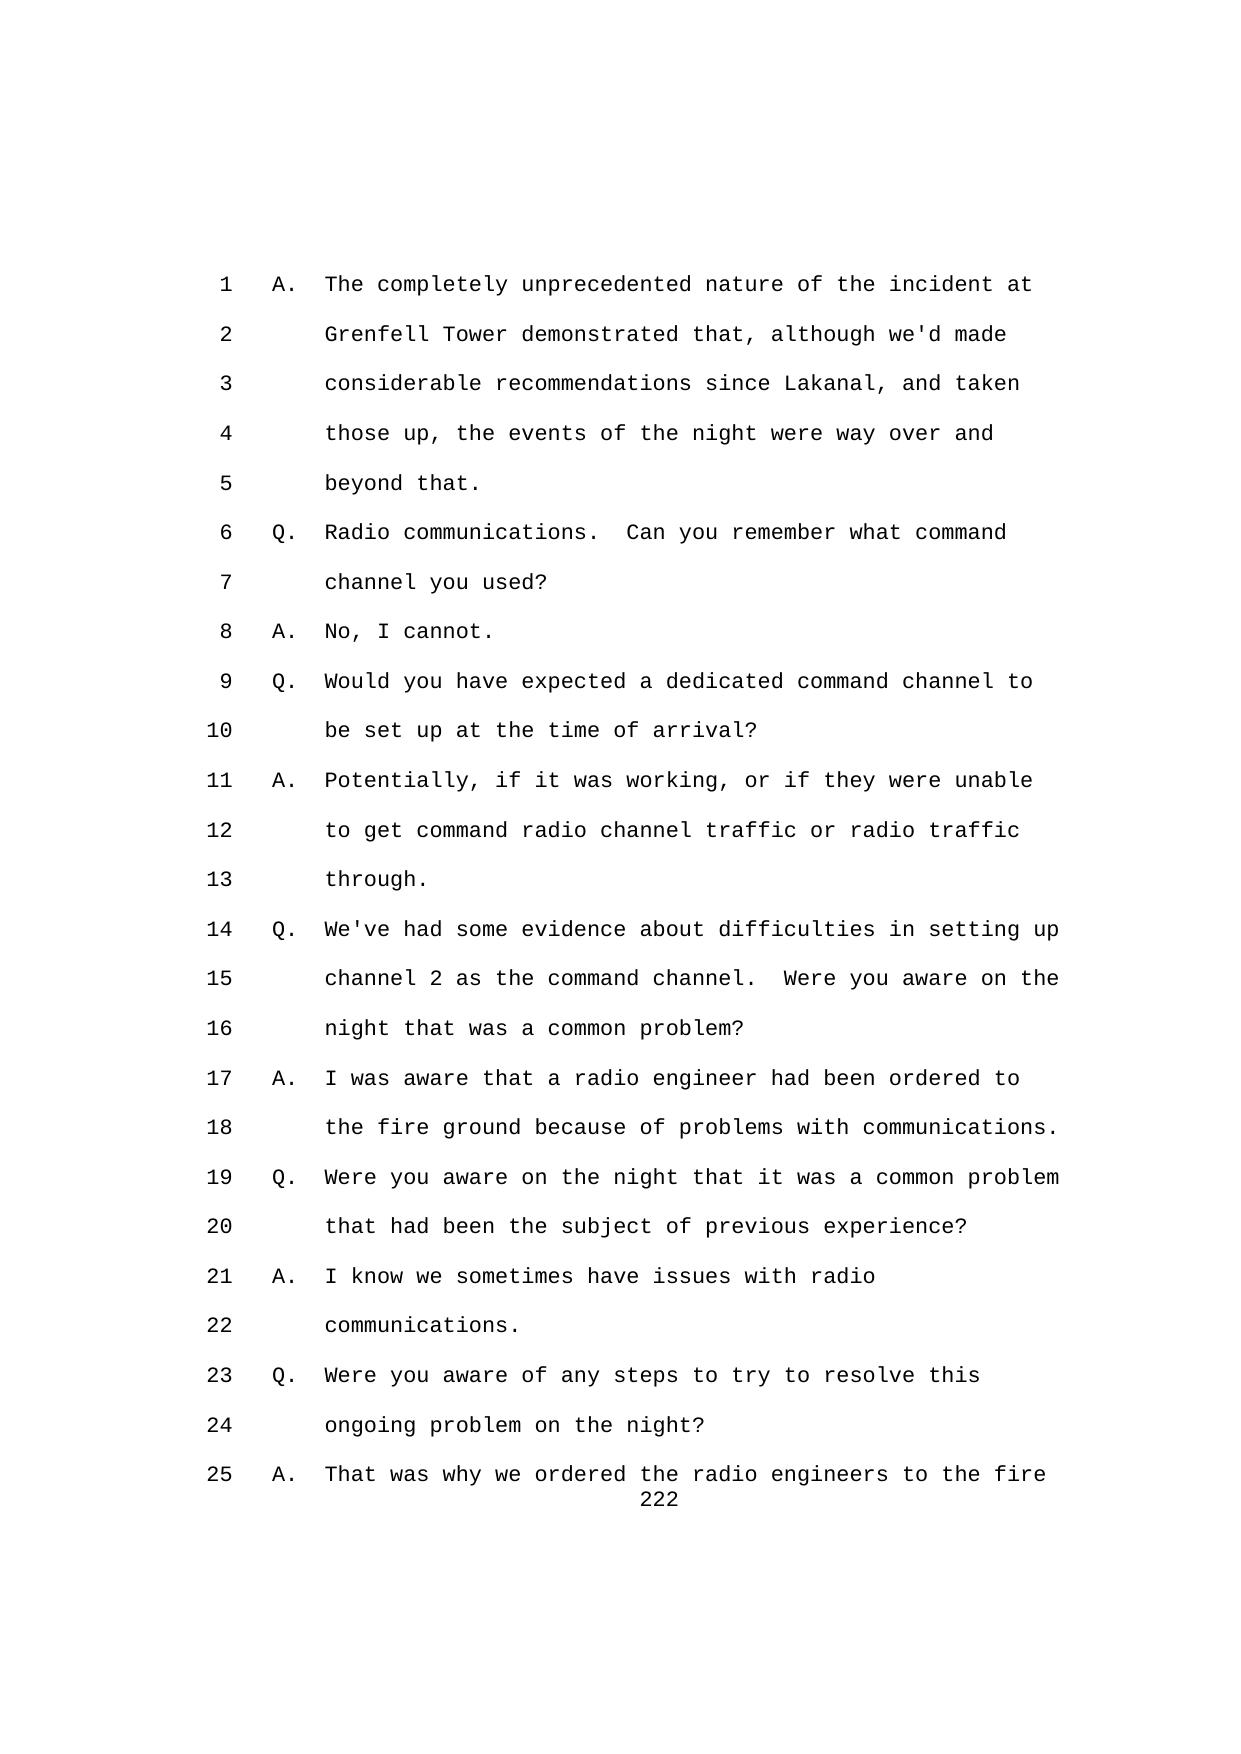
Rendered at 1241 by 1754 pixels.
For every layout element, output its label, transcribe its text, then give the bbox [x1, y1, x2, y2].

text 13 through. [75, 868, 1165, 893]
text 12 to get command radio channel traffic or radio traffic [75, 819, 1165, 843]
text 3 considerable recommendations since Lakanal, and taken [75, 372, 1165, 397]
text 17 A. I was aware that a radio engineer had been ordered to [75, 1067, 1165, 1091]
text 24 ongoing problem on the night? [75, 1414, 1165, 1438]
text 15 channel 2 as the command channel. Were you aware on the [75, 967, 1165, 992]
text 7 channel you used? [75, 571, 1165, 596]
text 19 Q. Were you aware on the night that it was a common problem [75, 1166, 1165, 1191]
text 25 A. That was why we ordered the radio engineers to the fire [75, 1463, 1165, 1488]
text 4 those up, the events of the night were way over and [75, 422, 1165, 447]
text 222 [75, 1488, 1165, 1513]
text 23 Q. Were you aware of any steps to try to resolve this [75, 1364, 1165, 1389]
text 6 Q. Radio communications. Can you remember what command [75, 521, 1165, 546]
text 8 A. No, I cannot. [75, 620, 1165, 645]
text 18 the fire ground because of problems with communications. [75, 1116, 1165, 1141]
text 11 A. Potentially, if it was working, or if they were unable [75, 769, 1165, 794]
text 14 Q. We've had some evidence about difficulties in setting up [75, 918, 1165, 943]
text 10 be set up at the time of arrival? [75, 719, 1165, 744]
text 22 communications. [75, 1314, 1165, 1339]
text 16 night that was a common problem? [75, 1017, 1165, 1042]
text 9 Q. Would you have expected a dedicated command channel to [75, 670, 1165, 695]
text 2 Grenfell Tower demonstrated that, although we'd made [75, 323, 1165, 348]
text 1 A. The completely unprecedented nature of the incident at [75, 273, 1165, 298]
text 20 that had been the subject of previous experience? [75, 1215, 1165, 1240]
text 21 A. I know we sometimes have issues with radio [75, 1265, 1165, 1290]
text 5 beyond that. [75, 472, 1165, 496]
